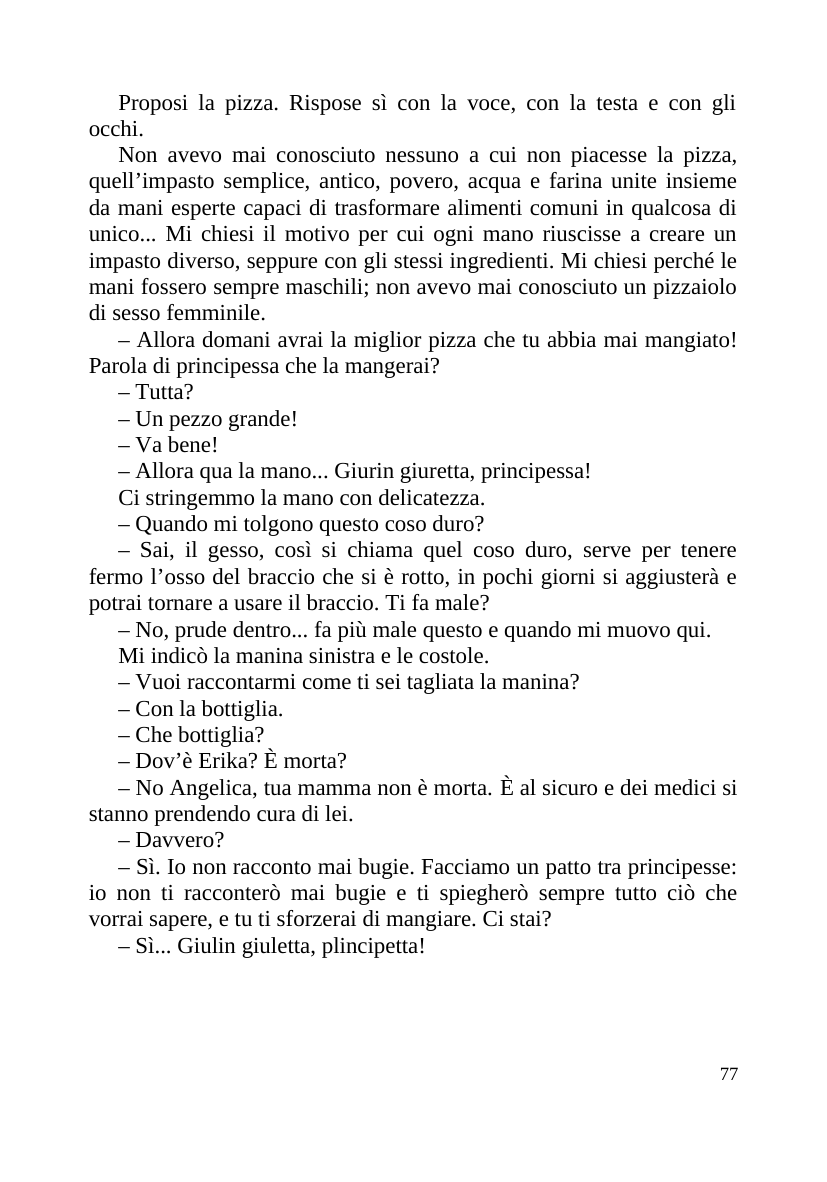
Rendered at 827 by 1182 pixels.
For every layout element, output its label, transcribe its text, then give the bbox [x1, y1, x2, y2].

text Mi indicò la manina sinistra e le costole. [88, 642, 738, 668]
text Ci stringemmo la mano con delicatezza. [88, 484, 738, 510]
text – Che bottiglia? [88, 721, 738, 747]
text – Allora domani avrai la miglior pizza che tu abbia mai mangiato!Parola di principessa che la mangerai? [88, 326, 738, 378]
text Proposi la pizza. Rispose sì con la voce, con la testa e con gli occhi. [88, 88, 738, 141]
text – Allora qua la mano... Giurin giuretta, principessa! [88, 457, 738, 484]
text – Un pezzo grande! [88, 405, 738, 431]
text – No Angelica, tua mamma non è morta. è al sicuro e dei medici si stanno prendendo cura di lei. [88, 774, 738, 826]
text – Vuoi raccontarmi come ti sei tagliata la manina? [88, 668, 738, 695]
text – Dov’è Erika? è morta? [88, 747, 738, 774]
text – No, prude dentro... fa più male questo e quando mi muovo qui. [88, 616, 738, 642]
text – Va bene! [88, 431, 738, 457]
text – Sì. Io non racconto mai bugie. Facciamo un patto tra principesse: io non ti racconterò mai bugie e ti spiegherò sempre tutto ciò che vorrai sapere, e tu ti sforzerai di mangiare. Ci stai? [88, 853, 738, 932]
text Non avevo mai conosciuto nessuno a cui non piacesse la pizza, quell’impasto semplice, antico, povero, acqua e farina unite insieme da mani esperte capaci di trasformare alimenti comuni in qualcosa di unico... Mi chiesi il motivo per cui ogni mano riuscisse a creare un impasto diverso, seppure con gli stessi ingredienti. Mi chiesi perché le mani fossero sempre maschili; non avevo mai conosciuto un pizzaiolo di sesso femminile. [88, 141, 738, 326]
text – Con la bottiglia. [88, 695, 738, 721]
text – Quando mi tolgono questo coso duro? [88, 510, 738, 537]
text – Tutta? [88, 378, 738, 405]
text – Sai, il gesso, così si chiama quel coso duro, serve per tenere fermo l’osso del braccio che si è rotto, in pochi giorni si aggiusterà e potrai tornare a usare il braccio. Ti fa male? [88, 537, 738, 616]
text – Davvero? [88, 826, 738, 853]
text – Sì... Giulin giuletta, plincipetta! [88, 932, 738, 958]
